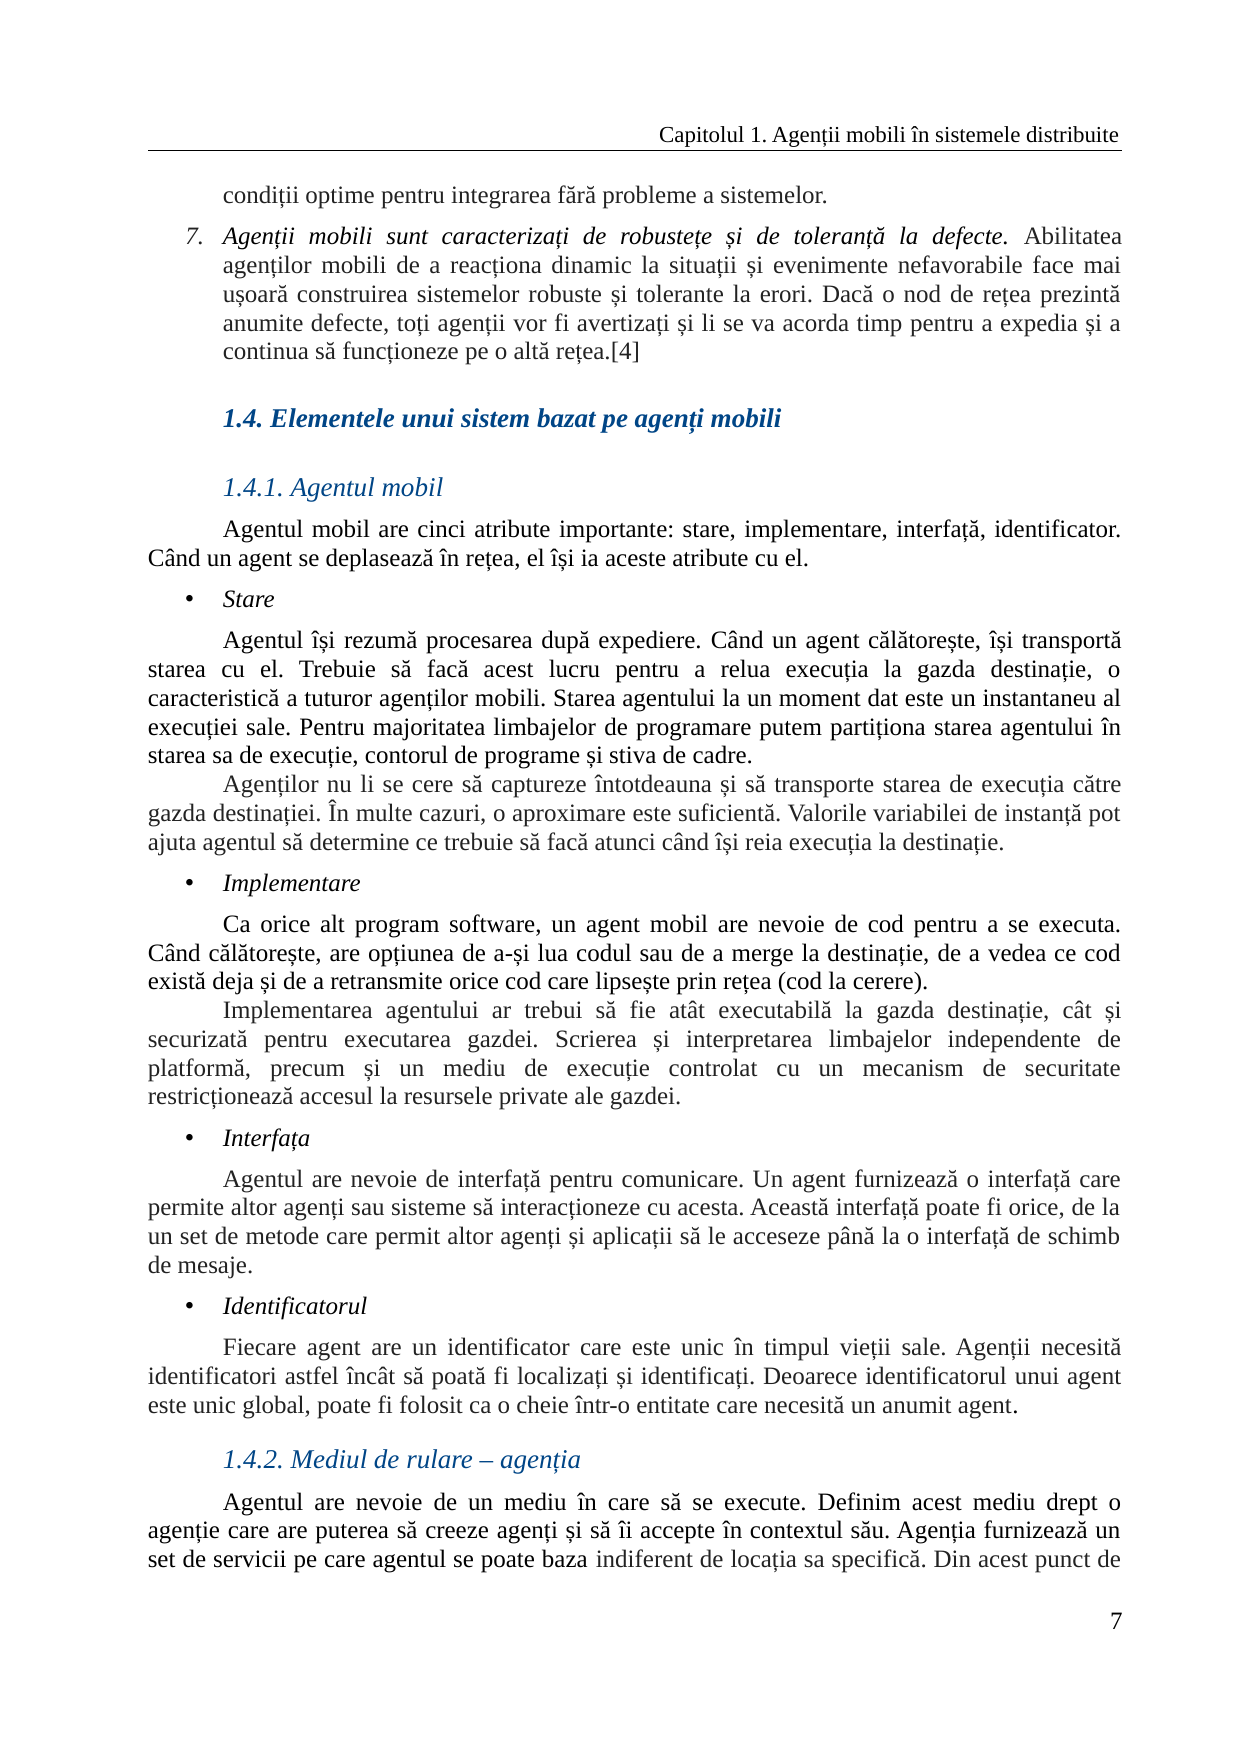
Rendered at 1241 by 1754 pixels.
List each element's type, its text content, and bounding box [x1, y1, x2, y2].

text Agentul își rezumă procesarea după expediere. Când un agent călătorește, își transportă starea cu el. Trebuie să facă acest lucru pentru a relua execuția la gazda destinație, o caracteristică a tuturor agenților mobili. Starea agentului la un moment dat este un instantaneu al execuției sale. Pentru majoritatea limbajelor de programare putem partiționa starea agentului în starea sa de execuție, contorul de programe și stiva de cadre. [148, 625, 1122, 769]
list Identificatorul [185, 1291, 1122, 1320]
text Agenților nu li se cere să captureze întotdeauna și să transporte starea de execuția către gazda destinației. În multe cazuri, o aproximare este suficientă. Valorile variabilei de instanță pot ajuta agentul să determine ce trebuie să facă atunci când își reia execuția la destinație. [148, 769, 1122, 855]
list Agenții mobili sunt caracterizați de robustețe și de toleranță la defecte. Abilitatea agenților mobili de a reacționa dinamic la situații și evenimente nefavorabile face mai ușoară construirea sistemelor robuste și tolerante la erori. Dacă o nod de rețea prezintă anumite defecte, toți agenții vor fi avertizați și li se va acorda timp pentru a expedia și a continua să funcționeze pe o altă rețea.[4] [185, 221, 1122, 365]
text Agentul mobil are cinci atribute importante: stare, implementare, interfață, identificator. Când un agent se deplasează în rețea, el își ia aceste atribute cu el. [148, 514, 1122, 572]
list Interfața [185, 1123, 1122, 1151]
subtitle Elementele unui sistem bazat pe agenți mobili [223, 402, 1122, 434]
text Ca orice alt program software, un agent mobil are nevoie de cod pentru a se executa. Când călătorește, are opțiunea de a-și lua codul sau de a merge la destinație, de a vedea ce cod există deja și de a retransmite orice cod care lipsește prin rețea (cod la cerere). [148, 909, 1122, 995]
list Implementare [185, 868, 1122, 897]
text Agentul are nevoie de un mediu în care să se execute. Definim acest mediu drept o agenție care are puterea să creeze agenți și să îi accepte în contextul său. Agenția furnizează un set de servicii pe care agentul se poate baza indiferent de locația sa specifică. Din acest punct de [148, 1487, 1122, 1573]
text Agentul are nevoie de interfață pentru comunicare. Un agent furnizează o interfață care permite altor agenți sau sisteme să interacționeze cu acesta. Această interfață poate fi orice, de la un set de metode care permit altor agenți și aplicații să le acceseze până la o interfață de schimb de mesaje. [148, 1164, 1122, 1279]
subtitle Mediul de rulare – agenția [223, 1443, 1122, 1474]
list condiții optime pentru integrarea fără probleme a sistemelor. [185, 180, 1122, 209]
text Implementarea agentului ar trebui să fie atât executabilă la gazda destinație, cât și securizată pentru executarea gazdei. Scrierea și interpretarea limbajelor independente de platformă, precum și un mediu de execuție controlat cu un mecanism de securitate restricționează accesul la resursele private ale gazdei. [148, 995, 1122, 1110]
subtitle Agentul mobil [223, 471, 1122, 502]
text Fiecare agent are un identificator care este unic în timpul vieții sale. Agenții necesită identificatori astfel încât să poată fi localizați și identificați. Deoarece identificatorul unui agent este unic global, poate fi folosit ca o cheie într-o entitate care necesită un anumit agent. [148, 1332, 1122, 1418]
list Stare [185, 584, 1122, 613]
